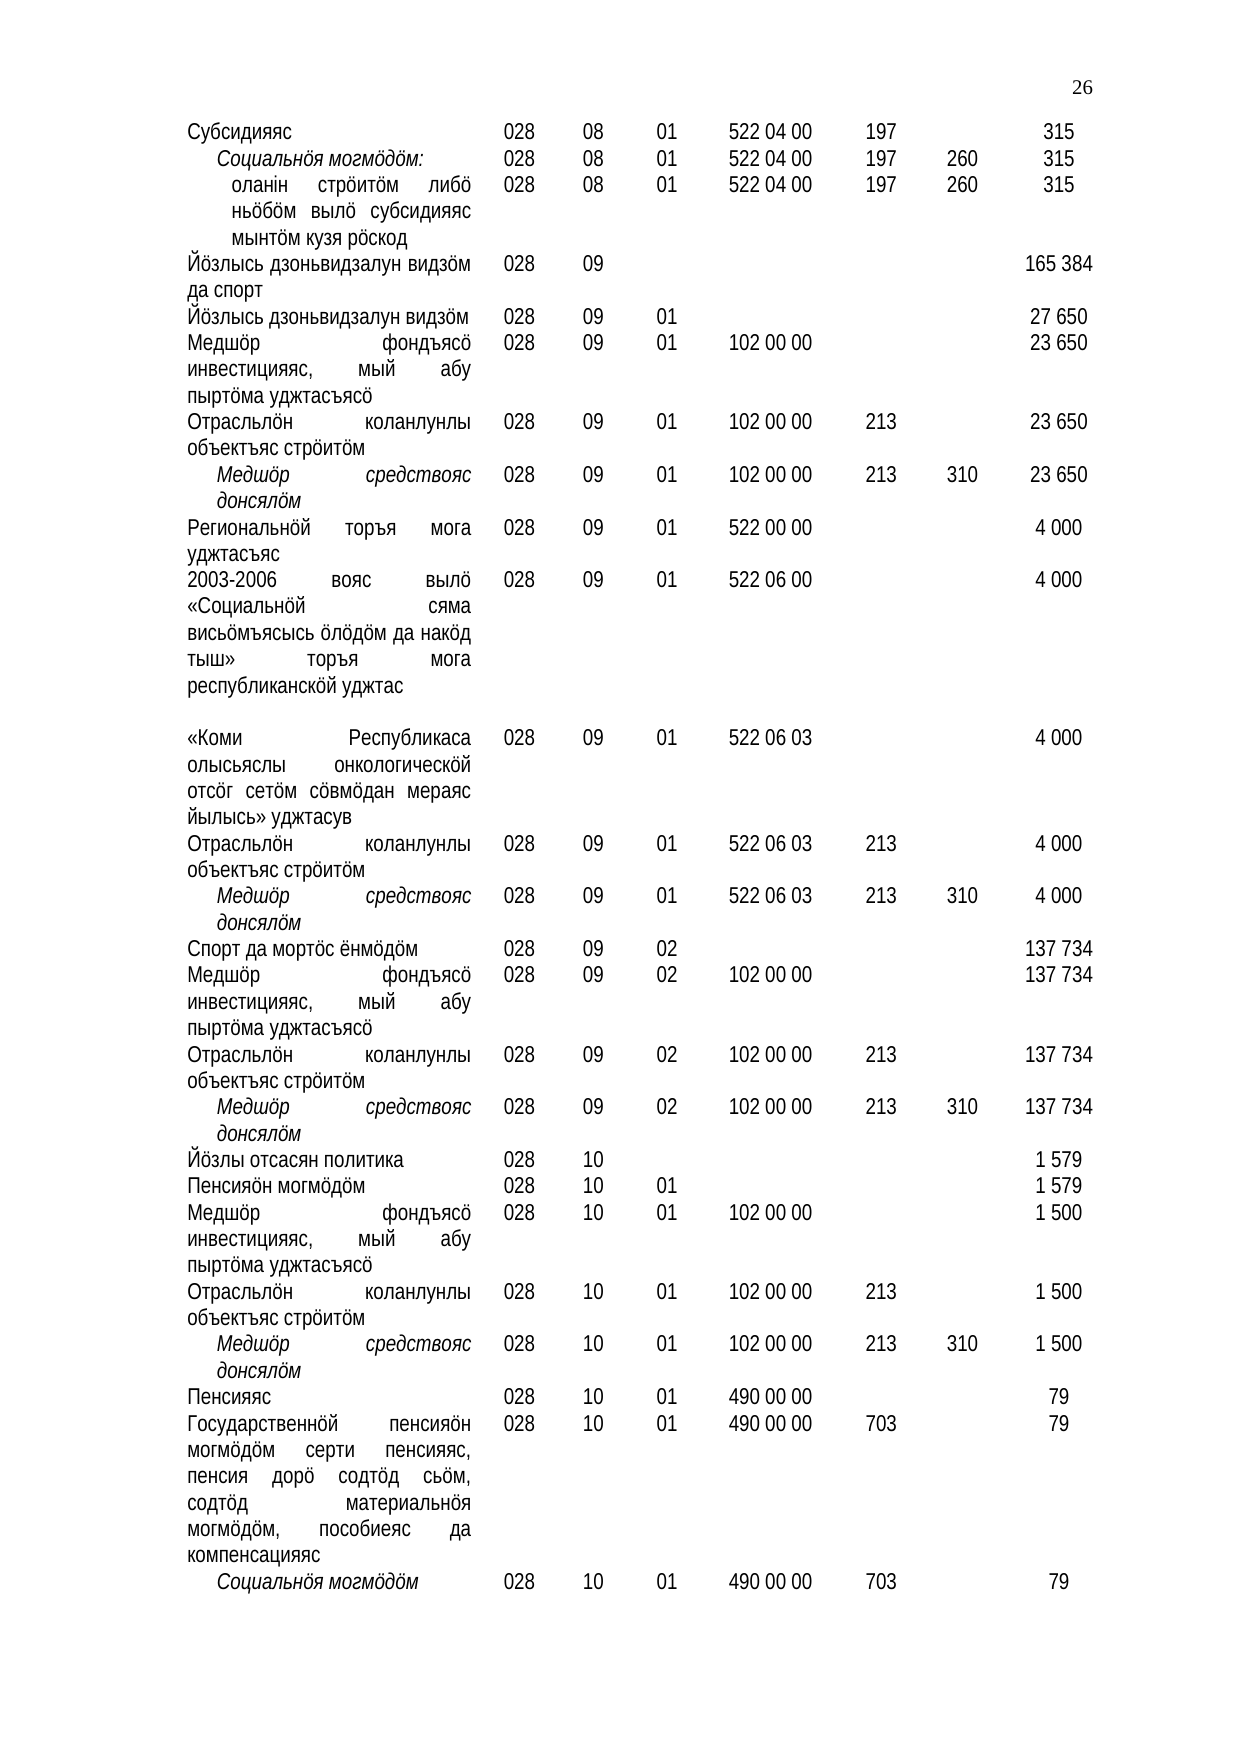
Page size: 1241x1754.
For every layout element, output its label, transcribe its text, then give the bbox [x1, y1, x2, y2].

table_cell 09 [556, 461, 630, 513]
table_cell 01 [630, 303, 704, 329]
table_cell 08 [556, 118, 630, 144]
table_cell [1118, 118, 1163, 144]
table_cell 79 [999, 1568, 1118, 1594]
table_cell [1118, 935, 1163, 961]
table_cell [925, 698, 999, 724]
table_cell Отрасльлöн коланлунлы объектъяс стрöитöм [176, 408, 482, 461]
table_cell 522 00 00 [704, 514, 837, 566]
table_cell Йöзлысь дзоньвидзалун видзöм [176, 303, 482, 329]
table_cell [837, 1199, 925, 1278]
table_cell 09 [556, 961, 630, 1041]
table_cell [704, 303, 837, 329]
table_cell [1118, 883, 1163, 935]
table_cell 522 06 03 [704, 883, 837, 935]
table_cell [1118, 1330, 1163, 1383]
table_cell 028 [482, 461, 556, 513]
table_cell 01 [630, 1172, 704, 1199]
table_cell 310 [925, 1330, 999, 1383]
table_cell 02 [630, 1093, 704, 1146]
table_cell [1118, 1383, 1163, 1409]
table_cell [704, 935, 837, 961]
table_cell 01 [630, 883, 704, 935]
table_cell [1118, 329, 1163, 408]
table_cell [1118, 303, 1163, 329]
table_cell 23 650 [999, 408, 1118, 461]
table_cell 01 [630, 118, 704, 144]
table_cell [837, 961, 925, 1041]
table_cell 028 [482, 961, 556, 1041]
table_cell 703 [837, 1568, 925, 1594]
table_cell 10 [556, 1410, 630, 1568]
table_cell [704, 250, 837, 303]
table_cell 490 00 00 [704, 1568, 837, 1594]
table_cell Отрасльлöн коланлунлы объектъяс стрöитöм [176, 1041, 482, 1093]
table_cell Пенсияöн могмöдöм [176, 1172, 482, 1199]
table_cell [925, 1172, 999, 1199]
table_cell [925, 1383, 999, 1409]
table_cell 4 000 [999, 830, 1118, 882]
table_cell 10 [556, 1330, 630, 1383]
table_cell 4 000 [999, 566, 1118, 698]
table_cell 102 00 00 [704, 329, 837, 408]
table_cell 09 [556, 514, 630, 566]
table_cell 102 00 00 [704, 1041, 837, 1093]
table_cell [837, 514, 925, 566]
table_cell [999, 698, 1118, 724]
table_cell 028 [482, 883, 556, 935]
table_cell 09 [556, 883, 630, 935]
table_cell 028 [482, 1146, 556, 1172]
table_cell 213 [837, 1278, 925, 1330]
table_cell 102 00 00 [704, 1093, 837, 1146]
table_cell 137 734 [999, 961, 1118, 1041]
table_cell [925, 118, 999, 144]
table_cell 310 [925, 1093, 999, 1146]
table_cell Отрасльлöн коланлунлы объектъяс стрöитöм [176, 1278, 482, 1330]
table_cell 213 [837, 408, 925, 461]
table_cell [1118, 830, 1163, 882]
table_cell 1 500 [999, 1330, 1118, 1383]
table_cell 10 [556, 1383, 630, 1409]
table_cell 10 [556, 1278, 630, 1330]
table_cell 09 [556, 724, 630, 830]
table_cell 23 650 [999, 329, 1118, 408]
table_cell [837, 1146, 925, 1172]
table_cell [837, 1172, 925, 1199]
table_cell 028 [482, 408, 556, 461]
table_cell 23 650 [999, 461, 1118, 513]
table_cell 09 [556, 408, 630, 461]
table_cell оланiн стрöитöм либö ньöбöм вылö субсидияяс мынтöм кузя рöскод [176, 171, 482, 250]
table_cell 310 [925, 883, 999, 935]
table_cell Государственнöй пенсияöн могмöдöм серти пенсияяс, пенсия дорö содтöд сьöм, содтöд материальнöя могмöдöм, пособиеяс да компенсацияяс [176, 1410, 482, 1568]
table_cell [925, 961, 999, 1041]
table_cell 522 06 00 [704, 566, 837, 698]
table_cell 01 [630, 329, 704, 408]
table_cell 01 [630, 408, 704, 461]
table_cell Субсидияяс [176, 118, 482, 144]
table_cell 260 [925, 145, 999, 171]
table_cell [1118, 1041, 1163, 1093]
table_cell 028 [482, 1093, 556, 1146]
table_cell 028 [482, 1383, 556, 1409]
table_cell Социальнöя могмöдöм [176, 1568, 482, 1594]
table_cell 028 [482, 329, 556, 408]
table_cell [837, 303, 925, 329]
table_cell Пенсияяс [176, 1383, 482, 1409]
table_cell 028 [482, 1199, 556, 1278]
table_cell 197 [837, 171, 925, 250]
table_cell 01 [630, 461, 704, 513]
table_cell 102 00 00 [704, 1330, 837, 1383]
table_cell 028 [482, 514, 556, 566]
table_cell [1118, 171, 1163, 250]
table_cell 09 [556, 329, 630, 408]
table_cell 01 [630, 724, 704, 830]
table_cell 09 [556, 250, 630, 303]
table_cell [837, 1383, 925, 1409]
table_cell [556, 698, 630, 724]
table_cell 522 06 03 [704, 830, 837, 882]
table_cell [1118, 250, 1163, 303]
table_cell 02 [630, 961, 704, 1041]
table_cell 01 [630, 514, 704, 566]
table_cell 028 [482, 1568, 556, 1594]
table_cell [925, 250, 999, 303]
table_cell [925, 935, 999, 961]
table_cell 315 [999, 145, 1118, 171]
table_cell [925, 1410, 999, 1568]
table_cell 01 [630, 1278, 704, 1330]
table_cell Спорт да мортöс ёнмöдöм [176, 935, 482, 961]
table_cell 310 [925, 461, 999, 513]
table_cell [1118, 698, 1163, 724]
table_cell Отрасльлöн коланлунлы объектъяс стрöитöм [176, 830, 482, 882]
table_cell [925, 566, 999, 698]
table_cell Медшöр фондъясö инвестицияяс, мый абу пыртöма уджтасъясö [176, 329, 482, 408]
table_cell 490 00 00 [704, 1383, 837, 1409]
table_cell 197 [837, 145, 925, 171]
table_cell [482, 698, 556, 724]
table_cell 09 [556, 1041, 630, 1093]
table_cell 315 [999, 118, 1118, 144]
table_cell 08 [556, 171, 630, 250]
table_cell [1118, 408, 1163, 461]
table_cell 028 [482, 1041, 556, 1093]
table_cell 102 00 00 [704, 408, 837, 461]
table_cell 213 [837, 1041, 925, 1093]
table_cell [1118, 145, 1163, 171]
table_cell 102 00 00 [704, 1278, 837, 1330]
table_cell 102 00 00 [704, 1199, 837, 1278]
table_cell 137 734 [999, 1093, 1118, 1146]
table_cell Медшöр средствояс донсялöм [176, 883, 482, 935]
table_cell [925, 329, 999, 408]
table_cell 09 [556, 830, 630, 882]
table_cell [704, 698, 837, 724]
table_cell [630, 1146, 704, 1172]
table_cell [837, 329, 925, 408]
table_cell [925, 830, 999, 882]
table_cell 137 734 [999, 1041, 1118, 1093]
table_cell 028 [482, 303, 556, 329]
table_cell [1118, 461, 1163, 513]
table_cell 01 [630, 566, 704, 698]
table_cell 1 579 [999, 1172, 1118, 1199]
table_cell 165 384 [999, 250, 1118, 303]
table_cell 01 [630, 830, 704, 882]
table_cell 028 [482, 1410, 556, 1568]
table_cell Региональнöй торъя мога уджтасъяс [176, 514, 482, 566]
table_cell Социальнöя могмöдöм: [176, 145, 482, 171]
table_cell [704, 1146, 837, 1172]
table_cell 028 [482, 145, 556, 171]
table_cell 102 00 00 [704, 461, 837, 513]
table_cell 79 [999, 1383, 1118, 1409]
table_cell [1118, 1410, 1163, 1568]
table_cell 01 [630, 1330, 704, 1383]
table_cell 27 650 [999, 303, 1118, 329]
table_cell 213 [837, 461, 925, 513]
table_cell 4 000 [999, 883, 1118, 935]
table_cell 522 06 03 [704, 724, 837, 830]
table_cell 028 [482, 1278, 556, 1330]
table_cell 102 00 00 [704, 961, 837, 1041]
table_cell [925, 408, 999, 461]
table_cell 1 500 [999, 1278, 1118, 1330]
table_cell 10 [556, 1199, 630, 1278]
table_cell 09 [556, 935, 630, 961]
table_cell 01 [630, 1568, 704, 1594]
table_cell [1118, 1568, 1163, 1594]
table_cell 028 [482, 935, 556, 961]
table_cell 79 [999, 1410, 1118, 1568]
table_cell 09 [556, 303, 630, 329]
table_cell 028 [482, 1172, 556, 1199]
table_cell [925, 303, 999, 329]
table_cell Медшöр средствояс донсялöм [176, 1330, 482, 1383]
table_cell Медшöр фондъясö инвестицияяс, мый абу пыртöма уджтасъясö [176, 1199, 482, 1278]
table_cell [1118, 1278, 1163, 1330]
table_cell [837, 566, 925, 698]
table_cell Медшöр средствояс донсялöм [176, 461, 482, 513]
table_cell [837, 724, 925, 830]
table_cell 028 [482, 118, 556, 144]
table_cell Медшöр средствояс донсялöм [176, 1093, 482, 1146]
table_cell [1118, 961, 1163, 1041]
table_cell 08 [556, 145, 630, 171]
table_cell 01 [630, 1383, 704, 1409]
table_cell 01 [630, 171, 704, 250]
table_cell [925, 1041, 999, 1093]
table_cell 028 [482, 724, 556, 830]
table_cell [630, 698, 704, 724]
table_cell 137 734 [999, 935, 1118, 961]
table_cell 260 [925, 171, 999, 250]
table_cell 10 [556, 1146, 630, 1172]
table_cell 703 [837, 1410, 925, 1568]
table_cell [925, 724, 999, 830]
table_cell 1 579 [999, 1146, 1118, 1172]
table_cell 4 000 [999, 724, 1118, 830]
table_cell Йöзлы отсасян политика [176, 1146, 482, 1172]
table_cell 213 [837, 830, 925, 882]
table_cell [925, 514, 999, 566]
table_cell [925, 1199, 999, 1278]
table_cell 028 [482, 566, 556, 698]
table_cell 01 [630, 145, 704, 171]
table_cell 4 000 [999, 514, 1118, 566]
table_cell [837, 250, 925, 303]
table_cell [176, 698, 482, 724]
table_cell [1118, 1199, 1163, 1278]
table_cell [704, 1172, 837, 1199]
table_cell 10 [556, 1568, 630, 1594]
table_cell 028 [482, 830, 556, 882]
table_cell [925, 1278, 999, 1330]
table_cell [1118, 566, 1163, 698]
table_cell 315 [999, 171, 1118, 250]
table_cell 09 [556, 566, 630, 698]
table_cell 197 [837, 118, 925, 144]
table_cell 10 [556, 1172, 630, 1199]
table_cell [1118, 724, 1163, 830]
table_cell [630, 250, 704, 303]
table_cell 522 04 00 [704, 118, 837, 144]
table_cell «Коми Республикаса олысьяслы онкологическöй отсöг сетöм сöвмöдан мераяс йылысь» уджтасув [176, 724, 482, 830]
table_cell 2003-2006 вояс вылö «Социальнöй сяма висьöмъясысь öлöдöм да накöд тыш» торъя мога республиканскöй уджтас [176, 566, 482, 698]
table_cell 09 [556, 1093, 630, 1146]
table_cell [837, 698, 925, 724]
table_cell Йöзлысь дзоньвидзалун видзöм да спорт [176, 250, 482, 303]
table_cell 213 [837, 1330, 925, 1383]
table_cell 028 [482, 250, 556, 303]
table_cell 01 [630, 1199, 704, 1278]
table_cell 213 [837, 883, 925, 935]
table_cell 028 [482, 171, 556, 250]
table_cell 213 [837, 1093, 925, 1146]
table_cell 522 04 00 [704, 145, 837, 171]
table_cell [1118, 1172, 1163, 1199]
table_cell 01 [630, 1410, 704, 1568]
table_cell [925, 1146, 999, 1172]
table_cell [925, 1568, 999, 1594]
table_cell 490 00 00 [704, 1410, 837, 1568]
table_cell 02 [630, 935, 704, 961]
table_cell [1118, 1146, 1163, 1172]
table_cell [1118, 1093, 1163, 1146]
table_cell Медшöр фондъясö инвестицияяс, мый абу пыртöма уджтасъясö [176, 961, 482, 1041]
table_cell [837, 935, 925, 961]
table_cell 028 [482, 1330, 556, 1383]
table_cell 02 [630, 1041, 704, 1093]
table_cell 522 04 00 [704, 171, 837, 250]
table_cell [1118, 514, 1163, 566]
table_cell 1 500 [999, 1199, 1118, 1278]
